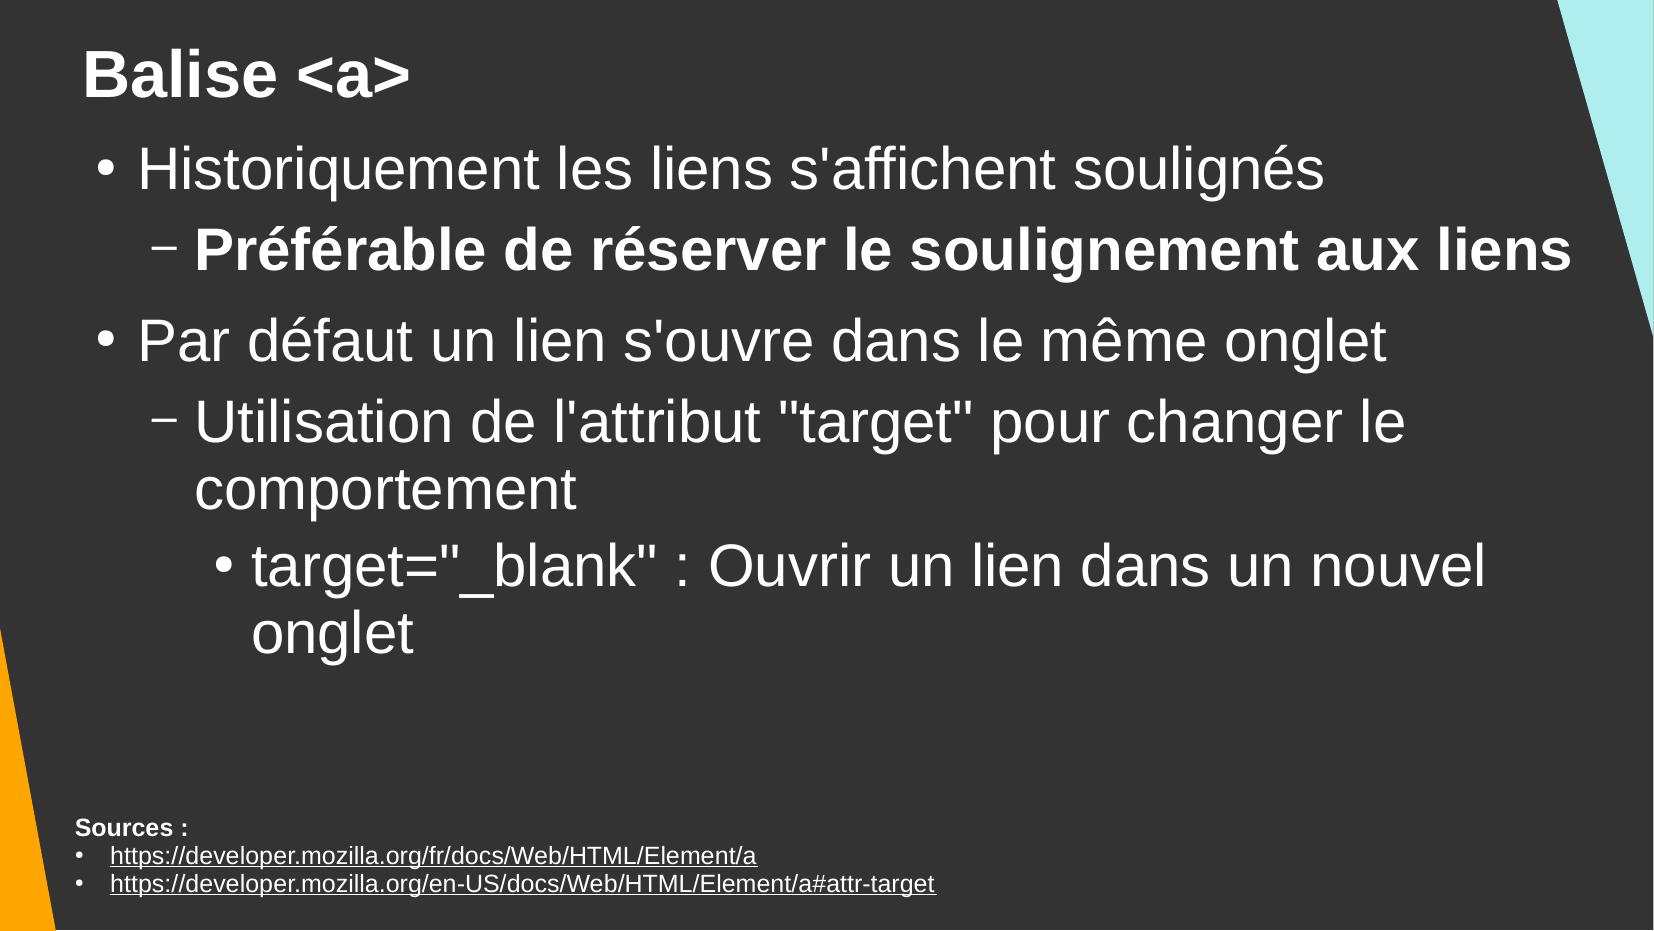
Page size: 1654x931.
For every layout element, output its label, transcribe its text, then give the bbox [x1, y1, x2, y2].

title Balise <a> [82, 37, 1571, 114]
text_box [1557, 0, 1654, 340]
list Historiquement les liens s'affichent soulignés Préférable de réserver le soulignement aux liens Par défaut un lien s'ouvre dans le même onglet Utilisation de l'attribut "target" pour changer le comportement target="_blank" : Ouvrir un lien dans un nouvel onglet [80, 135, 1605, 718]
text_box Sources : https://developer.mozilla.org/fr/docs/Web/HTML/Element/a https://developer.mozilla.org/en-US/docs/Web/HTML/Element/a#attr-target [60, 806, 1546, 931]
text_box [0, 628, 56, 931]
